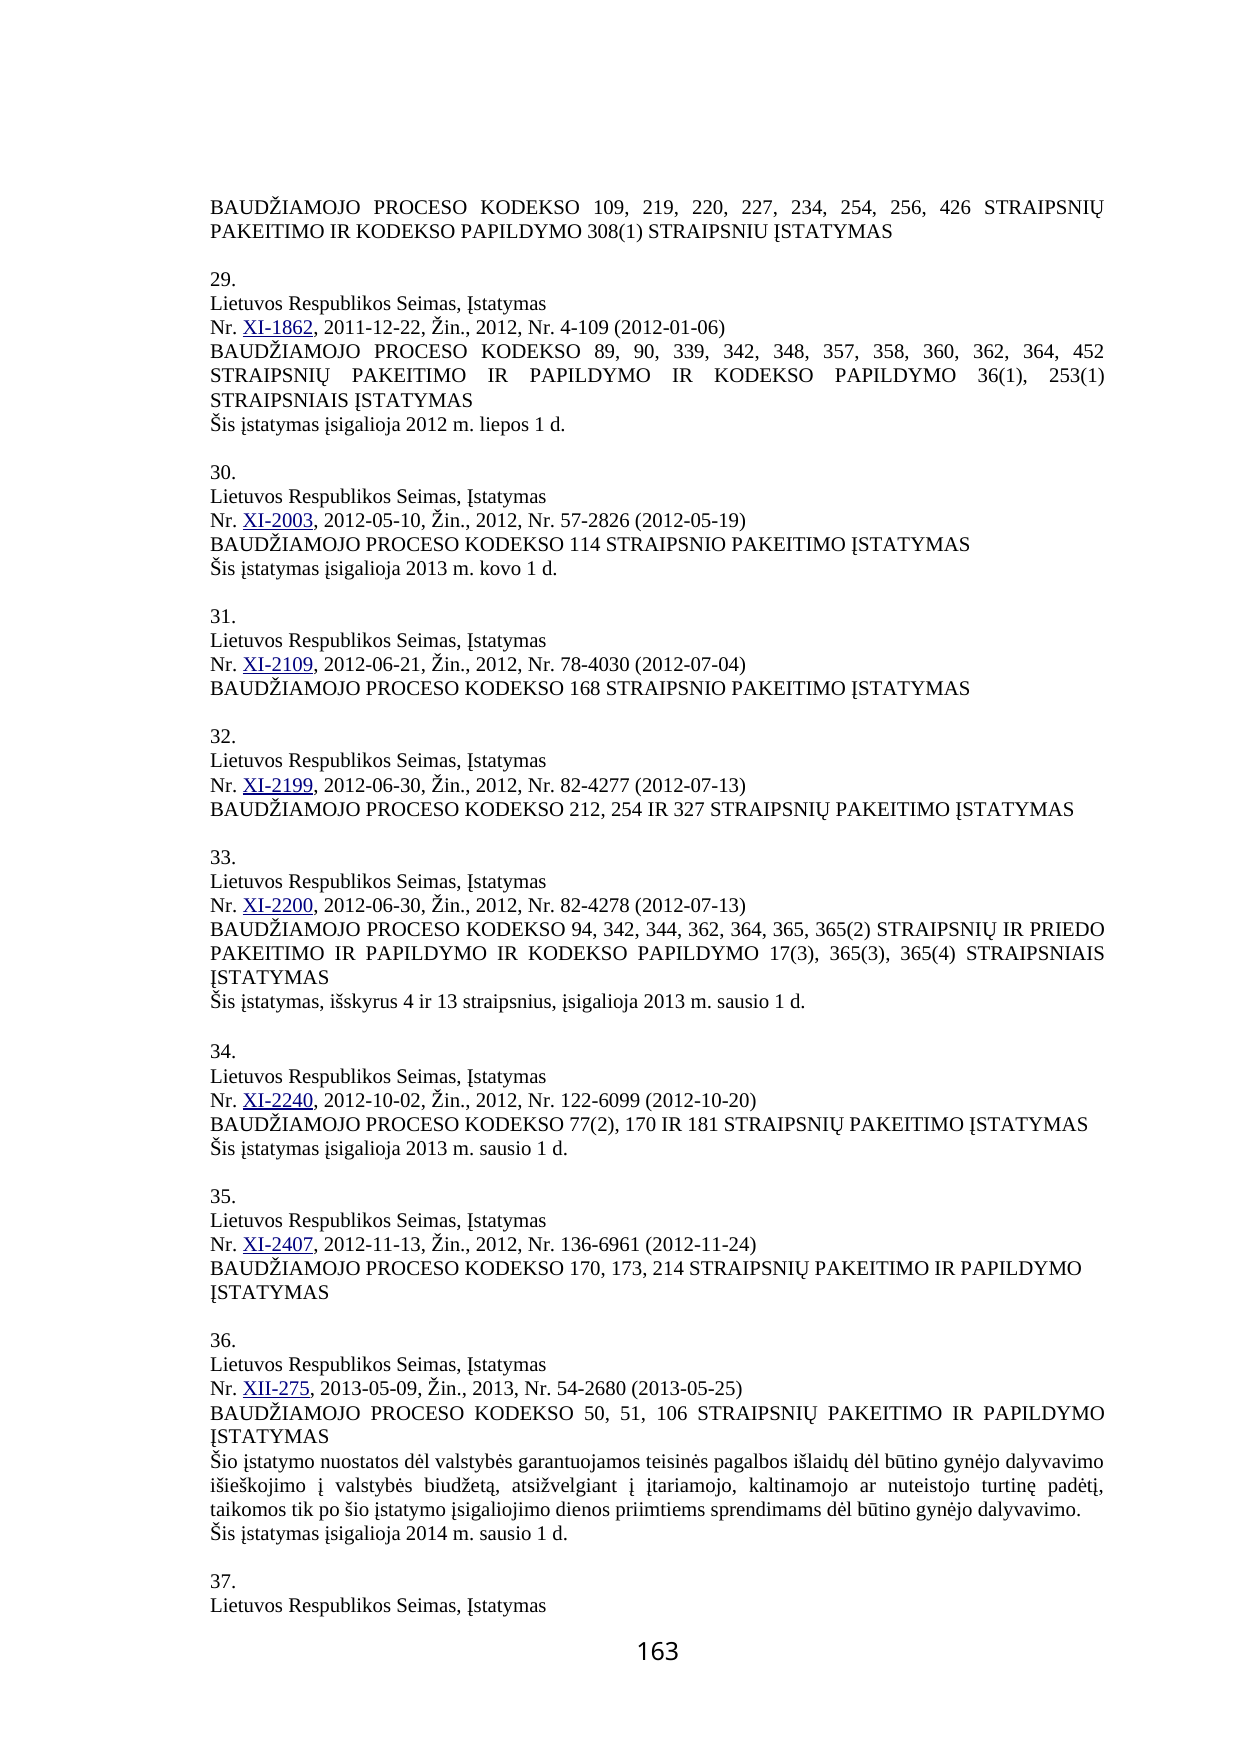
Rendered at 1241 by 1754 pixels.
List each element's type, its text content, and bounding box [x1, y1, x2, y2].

text Šis įstatymas įsigalioja 2013 m. sausio 1 d. [210, 1136, 1106, 1160]
text BAUDŽIAMOJO PROCESO KODEKSO 170, 173, 214 STRAIPSNIŲ PAKEITIMO IR PAPILDYMO ĮSTATYMAS [210, 1256, 1106, 1304]
text Nr. XI-2003, 2012-05-10, Žin., 2012, Nr. 57-2826 (2012-05-19) [210, 508, 1106, 532]
text Lietuvos Respublikos Seimas, Įstatymas [210, 484, 1106, 508]
text Lietuvos Respublikos Seimas, Įstatymas [210, 1352, 1106, 1376]
text BAUDŽIAMOJO PROCESO KODEKSO 212, 254 IR 327 STRAIPSNIŲ PAKEITIMO ĮSTATYMAS [210, 797, 1106, 821]
text 30. [210, 460, 1106, 484]
text Nr. XI-2240, 2012-10-02, Žin., 2012, Nr. 122-6099 (2012-10-20) [210, 1088, 1106, 1112]
text BAUDŽIAMOJO PROCESO KODEKSO 109, 219, 220, 227, 234, 254, 256, 426 STRAIPSNIŲ PAKEITIMO IR KODEKSO PAPILDYMO 308(1) STRAIPSNIU ĮSTATYMAS [210, 195, 1106, 243]
text 37. [210, 1569, 1106, 1593]
text 34. [210, 1039, 1106, 1063]
text Nr. XI-2200, 2012-06-30, Žin., 2012, Nr. 82-4278 (2012-07-13) [210, 893, 1106, 917]
text Šis įstatymas įsigalioja 2012 m. liepos 1 d. [210, 412, 1106, 436]
text 31. [210, 604, 1106, 628]
text Šis įstatymas įsigalioja 2014 m. sausio 1 d. [210, 1521, 1106, 1545]
text Nr. XI-2407, 2012-11-13, Žin., 2012, Nr. 136-6961 (2012-11-24) [210, 1232, 1106, 1256]
text BAUDŽIAMOJO PROCESO KODEKSO 50, 51, 106 STRAIPSNIŲ PAKEITIMO IR PAPILDYMO ĮSTATYMAS [210, 1400, 1106, 1448]
text Nr. XII-275, 2013-05-09, Žin., 2013, Nr. 54-2680 (2013-05-25) [210, 1376, 1106, 1400]
text 35. [210, 1184, 1106, 1208]
text Šis įstatymas, išskyrus 4 ir 13 straipsnius, įsigalioja 2013 m. sausio 1 d. [210, 989, 1106, 1013]
text Šio įstatymo nuostatos dėl valstybės garantuojamos teisinės pagalbos išlaidų dėl būtino gynėjo dalyvavimo išieškojimo į valstybės biudžetą, atsižvelgiant į įtariamojo, kaltinamojo ar nuteistojo turtinę padėtį, taikomos tik po šio įstatymo įsigaliojimo dienos priimtiems sprendimams dėl būtino gynėjo dalyvavimo. [210, 1448, 1106, 1521]
text BAUDŽIAMOJO PROCESO KODEKSO 77(2), 170 IR 181 STRAIPSNIŲ PAKEITIMO ĮSTATYMAS [210, 1112, 1106, 1136]
text Lietuvos Respublikos Seimas, Įstatymas [210, 1063, 1106, 1088]
text Nr. XI-1862, 2011-12-22, Žin., 2012, Nr. 4-109 (2012-01-06) [210, 315, 1106, 339]
text Lietuvos Respublikos Seimas, Įstatymas [210, 1208, 1106, 1232]
text BAUDŽIAMOJO PROCESO KODEKSO 94, 342, 344, 362, 364, 365, 365(2) STRAIPSNIŲ IR PRIEDO PAKEITIMO IR PAPILDYMO IR KODEKSO PAPILDYMO 17(3), 365(3), 365(4) STRAIPSNIAIS ĮSTATYMAS [210, 917, 1106, 989]
text Lietuvos Respublikos Seimas, Įstatymas [210, 291, 1106, 315]
text Lietuvos Respublikos Seimas, Įstatymas [210, 869, 1106, 893]
text Nr. XI-2109, 2012-06-21, Žin., 2012, Nr. 78-4030 (2012-07-04) [210, 652, 1106, 676]
text 29. [210, 267, 1106, 291]
text 36. [210, 1328, 1106, 1352]
text BAUDŽIAMOJO PROCESO KODEKSO 114 STRAIPSNIO PAKEITIMO ĮSTATYMAS [210, 532, 1106, 556]
text Lietuvos Respublikos Seimas, Įstatymas [210, 1593, 1106, 1617]
text 32. [210, 724, 1106, 748]
text Šis įstatymas įsigalioja 2013 m. kovo 1 d. [210, 556, 1106, 580]
text Nr. XI-2199, 2012-06-30, Žin., 2012, Nr. 82-4277 (2012-07-13) [210, 772, 1106, 797]
text Lietuvos Respublikos Seimas, Įstatymas [210, 628, 1106, 652]
text Lietuvos Respublikos Seimas, Įstatymas [210, 748, 1106, 772]
text BAUDŽIAMOJO PROCESO KODEKSO 168 STRAIPSNIO PAKEITIMO ĮSTATYMAS [210, 676, 1106, 700]
text BAUDŽIAMOJO PROCESO KODEKSO 89, 90, 339, 342, 348, 357, 358, 360, 362, 364, 452 STRAIPSNIŲ PAKEITIMO IR PAPILDYMO IR KODEKSO PAPILDYMO 36(1), 253(1) STRAIPSNIAIS ĮSTATYMAS [210, 339, 1106, 412]
text 33. [210, 845, 1106, 869]
